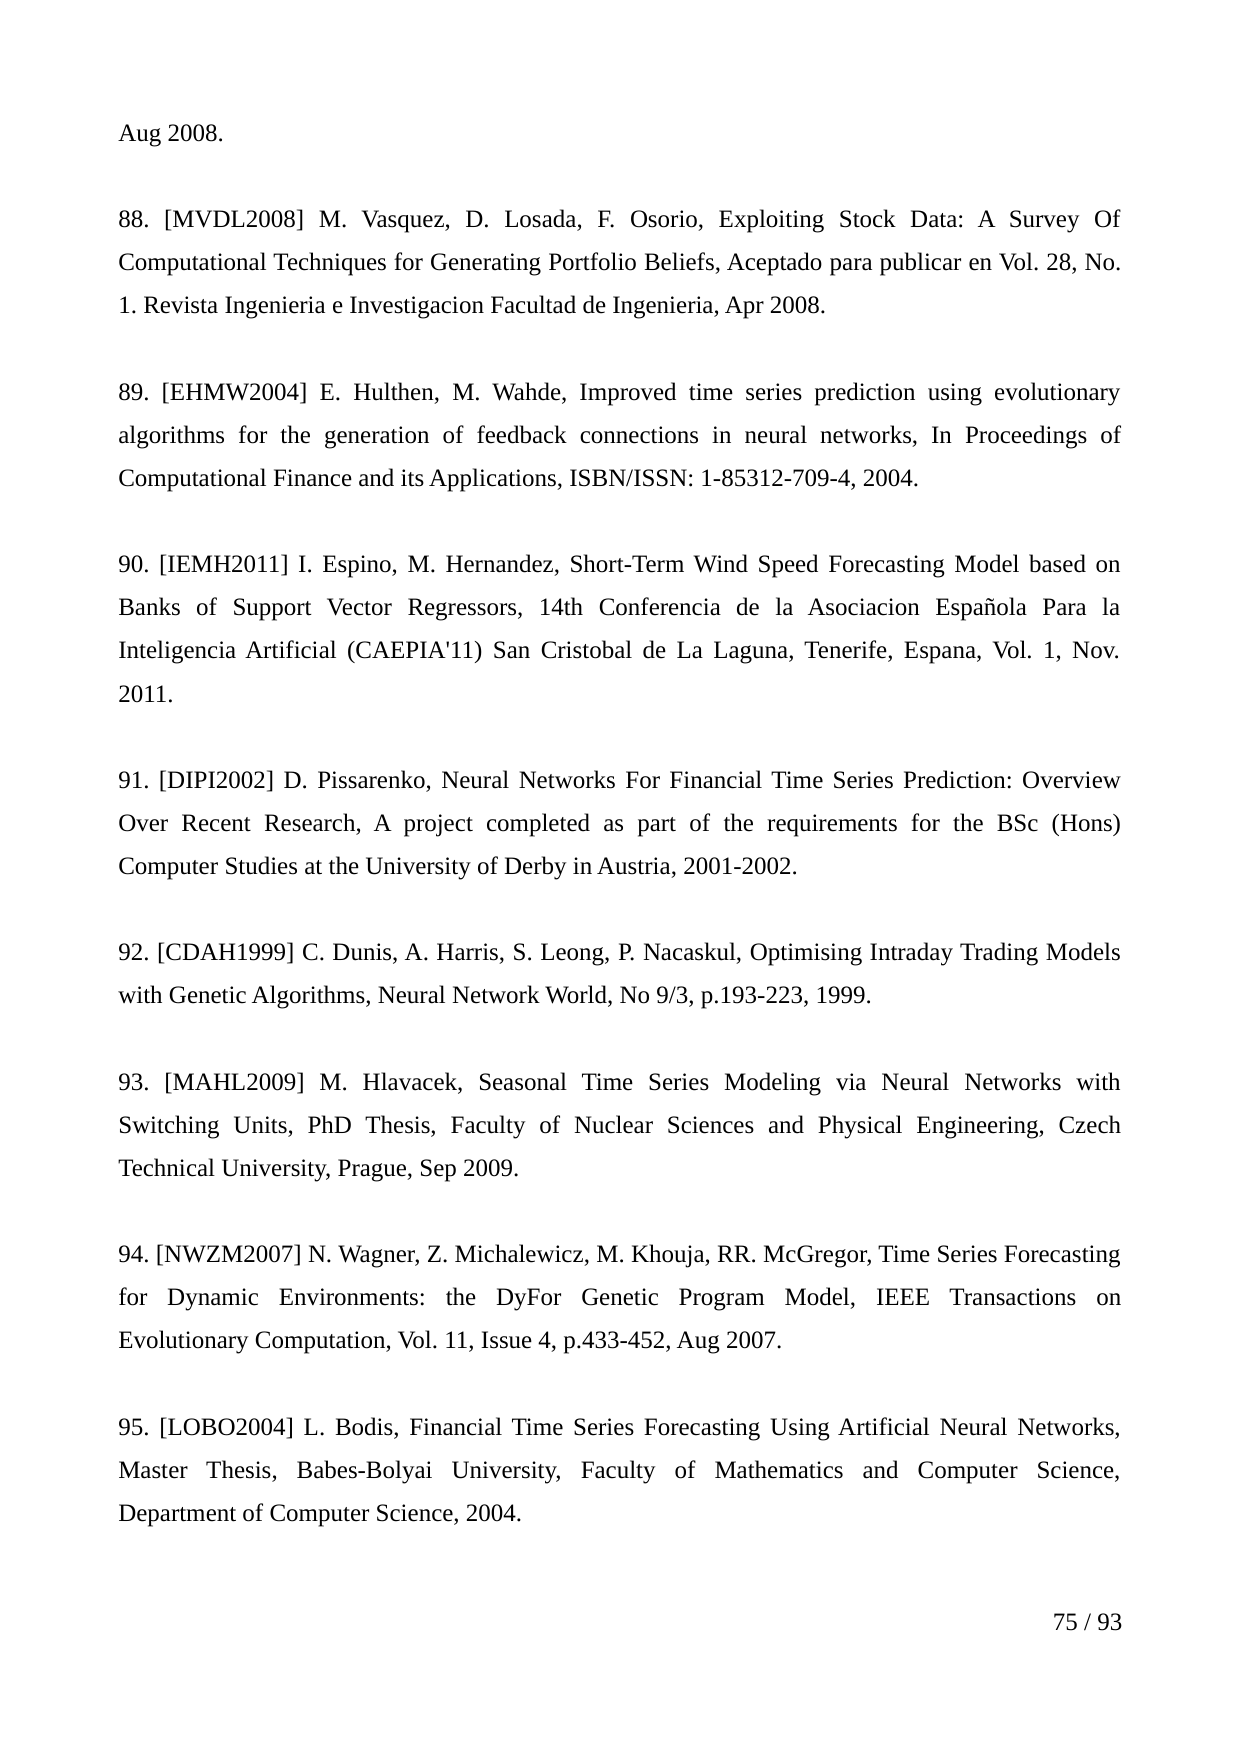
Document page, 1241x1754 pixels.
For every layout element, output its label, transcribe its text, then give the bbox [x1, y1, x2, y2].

text 92. [CDAH1999] C. Dunis, A. Harris, S. Leong, P. Nacaskul, Optimising Intraday Trading Models with Genetic Algorithms, Neural Network World, No 9/3, p.193-223, 1999. [118, 937, 1122, 1009]
text 88. [MVDL2008] M. Vasquez, D. Losada, F. Osorio, Exploiting Stock Data: A Survey Of Computational Techniques for Generating Portfolio Beliefs, Aceptado para publicar en Vol. 28, No. 1. Revista Ingenieria e Investigacion Facultad de Ingenieria, Apr 2008. [118, 204, 1122, 319]
text 95. [LOBO2004] L. Bodis, Financial Time Series Forecasting Using Artificial Neural Networks, Master Thesis, Babes-Bolyai University, Faculty of Mathematics and Computer Science, Department of Computer Science, 2004. [118, 1412, 1122, 1527]
text 93. [MAHL2009] M. Hlavacek, Seasonal Time Series Modeling via Neural Networks with Switching Units, PhD Thesis, Faculty of Nuclear Sciences and Physical Engineering, Czech Technical University, Prague, Sep 2009. [118, 1067, 1122, 1182]
text Aug 2008. [118, 118, 1122, 147]
text 91. [DIPI2002] D. Pissarenko, Neural Networks For Financial Time Series Prediction: Overview Over Recent Research, A project completed as part of the requirements for the BSc (Hons) Computer Studies at the University of Derby in Austria, 2001-2002. [118, 765, 1122, 880]
text 89. [EHMW2004] E. Hulthen, M. Wahde, Improved time series prediction using evolutionary algorithms for the generation of feedback connections in neural networks, In Proceedings of Computational Finance and its Applications, ISBN/ISSN: 1-85312-709-4, 2004. [118, 377, 1122, 492]
text 94. [NWZM2007] N. Wagner, Z. Michalewicz, M. Khouja, RR. McGregor, Time Series Forecasting for Dynamic Environments: the DyFor Genetic Program Model, IEEE Transactions on Evolutionary Computation, Vol. 11, Issue 4, p.433-452, Aug 2007. [118, 1239, 1122, 1354]
text 90. [IEMH2011] I. Espino, M. Hernandez, Short-Term Wind Speed Forecasting Model based on Banks of Support Vector Regressors, 14th Conferencia de la Asociacion Española Para la Inteligencia Artificial (CAEPIA'11) San Cristobal de La Laguna, Tenerife, Espana, Vol. 1, Nov. 2011. [118, 549, 1122, 707]
